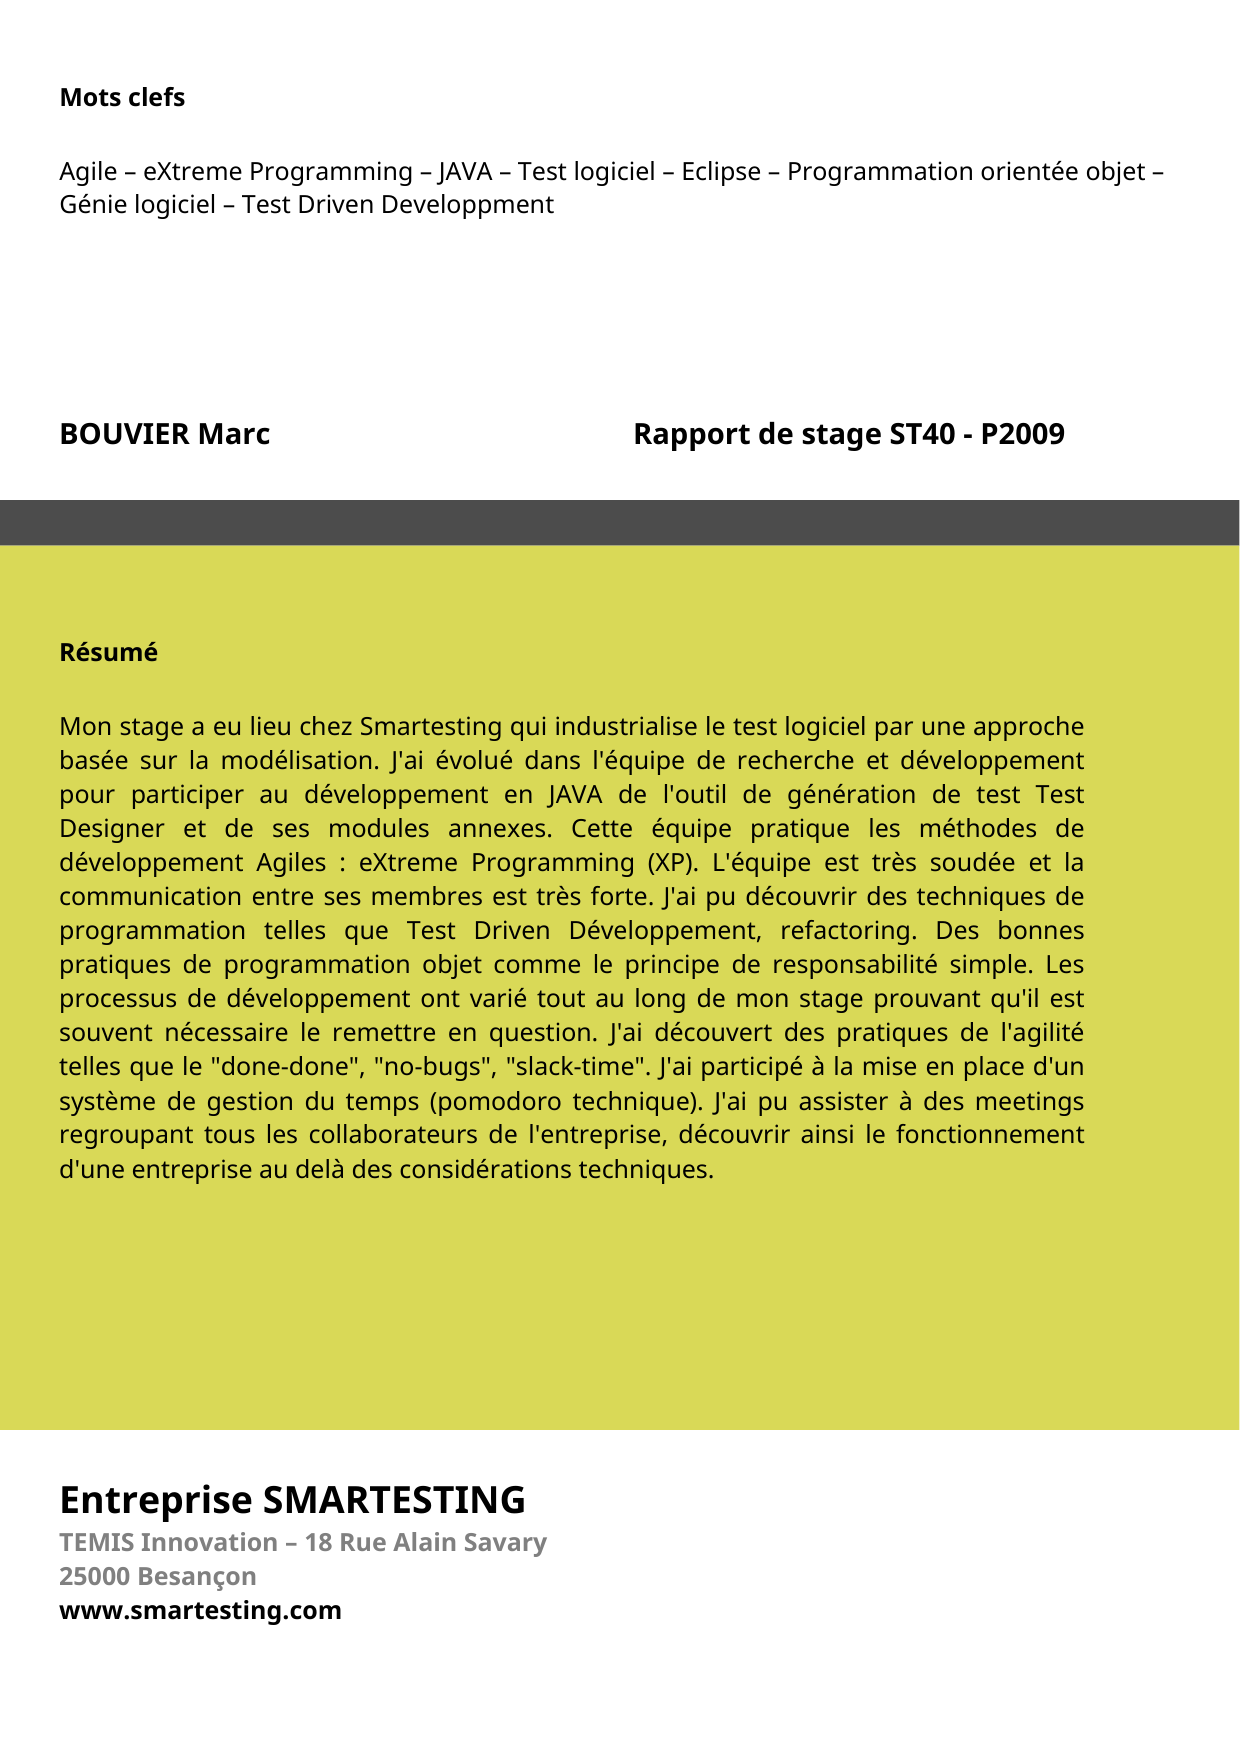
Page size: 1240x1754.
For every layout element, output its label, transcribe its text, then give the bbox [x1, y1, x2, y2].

text Agile – eXtreme Programming – JAVA – Test logiciel – Eclipse – Programmation orientée objet – Génie logiciel – Test Driven Developpment [59, 153, 1181, 221]
text Mots clefs [59, 79, 1181, 113]
